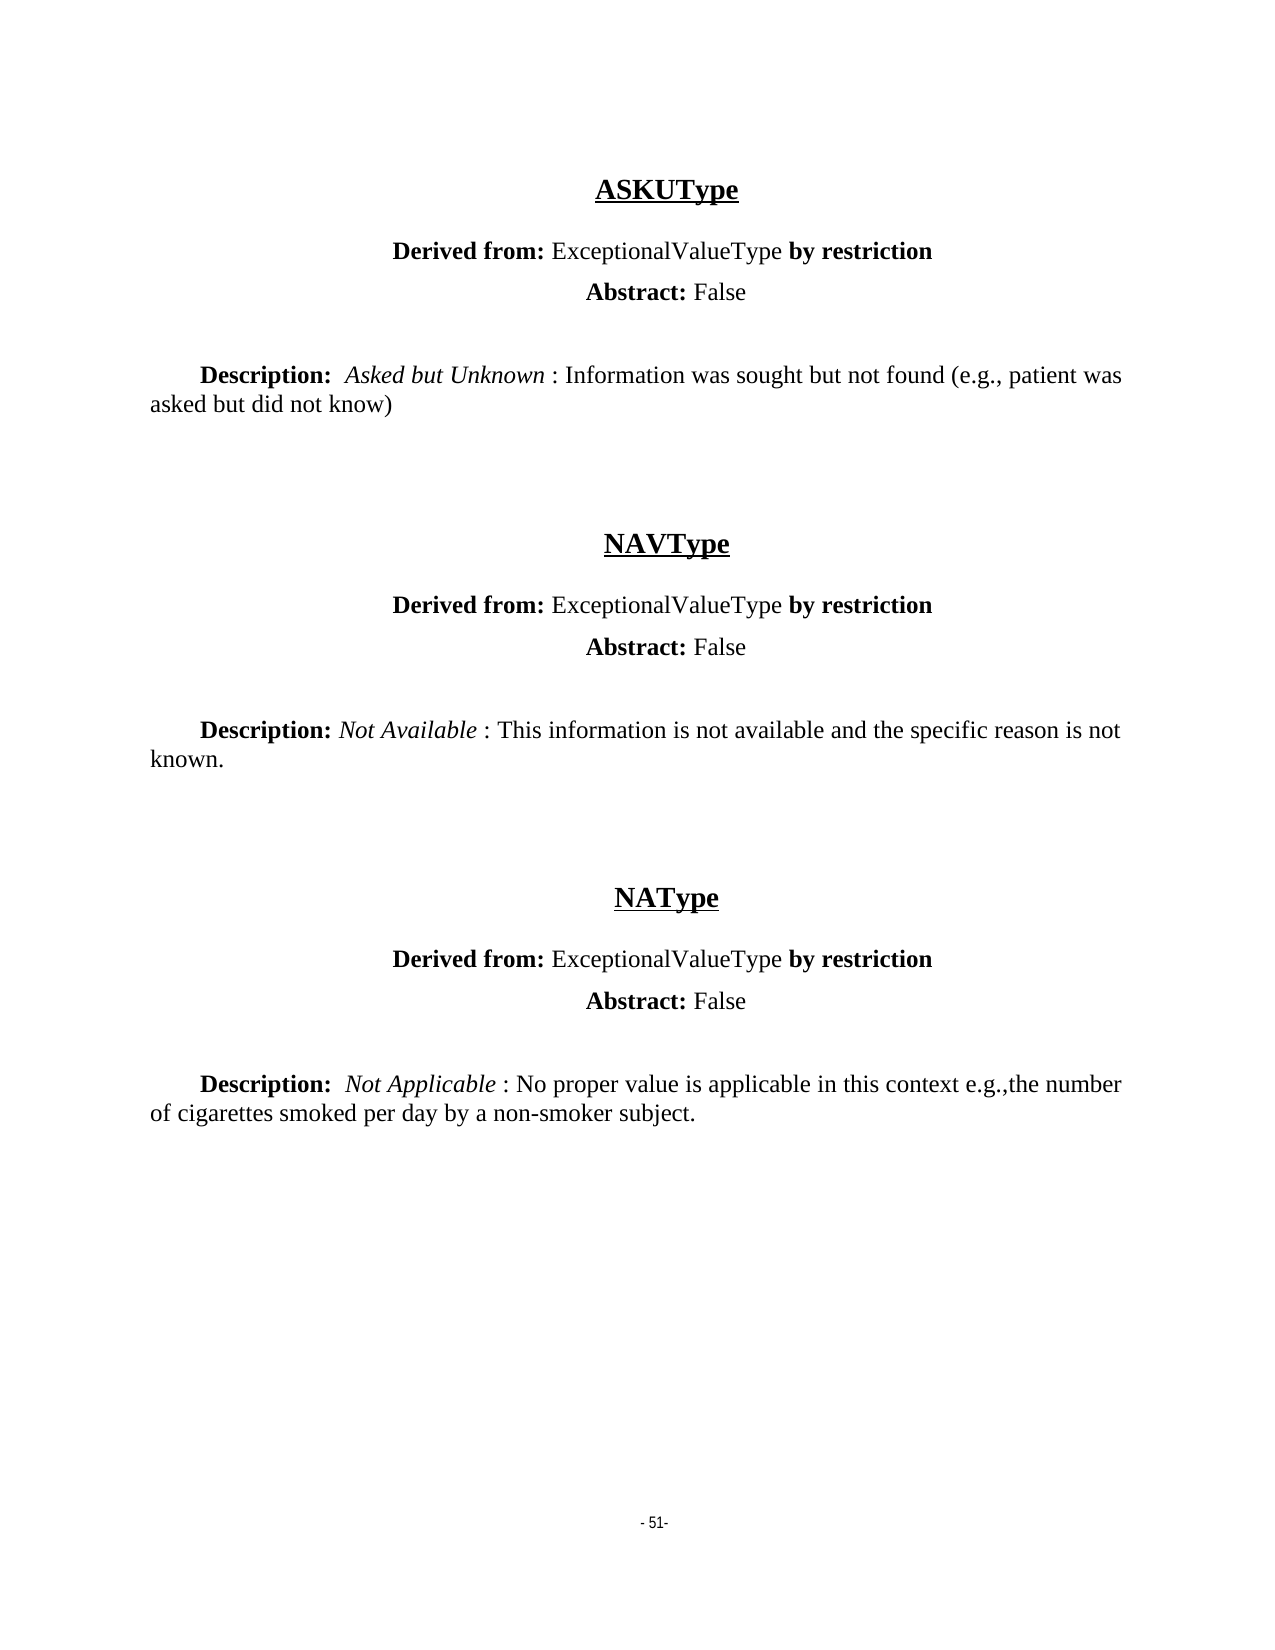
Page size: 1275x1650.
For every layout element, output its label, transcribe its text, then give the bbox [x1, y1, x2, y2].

text Derived from: ExceptionalValueType by restriction [150, 944, 1125, 973]
text NAType [150, 881, 1125, 914]
text Abstract: False [150, 986, 1125, 1015]
text Derived from: ExceptionalValueType by restriction [150, 236, 1125, 265]
text Description: Asked but Unknown : Information was sought but not found (e.g., patient was asked but did not know) [150, 360, 1125, 418]
text Derived from: ExceptionalValueType by restriction [150, 590, 1125, 619]
text Abstract: False [150, 277, 1125, 306]
text Description: Not Applicable : No proper value is applicable in this context e.g.,the number of cigarettes smoked per day by a non-smoker subject. [150, 1069, 1125, 1127]
text Abstract: False [150, 632, 1125, 661]
text ASKUType [150, 172, 1125, 206]
text Description: Not Available : This information is not available and the specific reason is not known. [150, 715, 1125, 773]
text NAVType [150, 526, 1125, 560]
